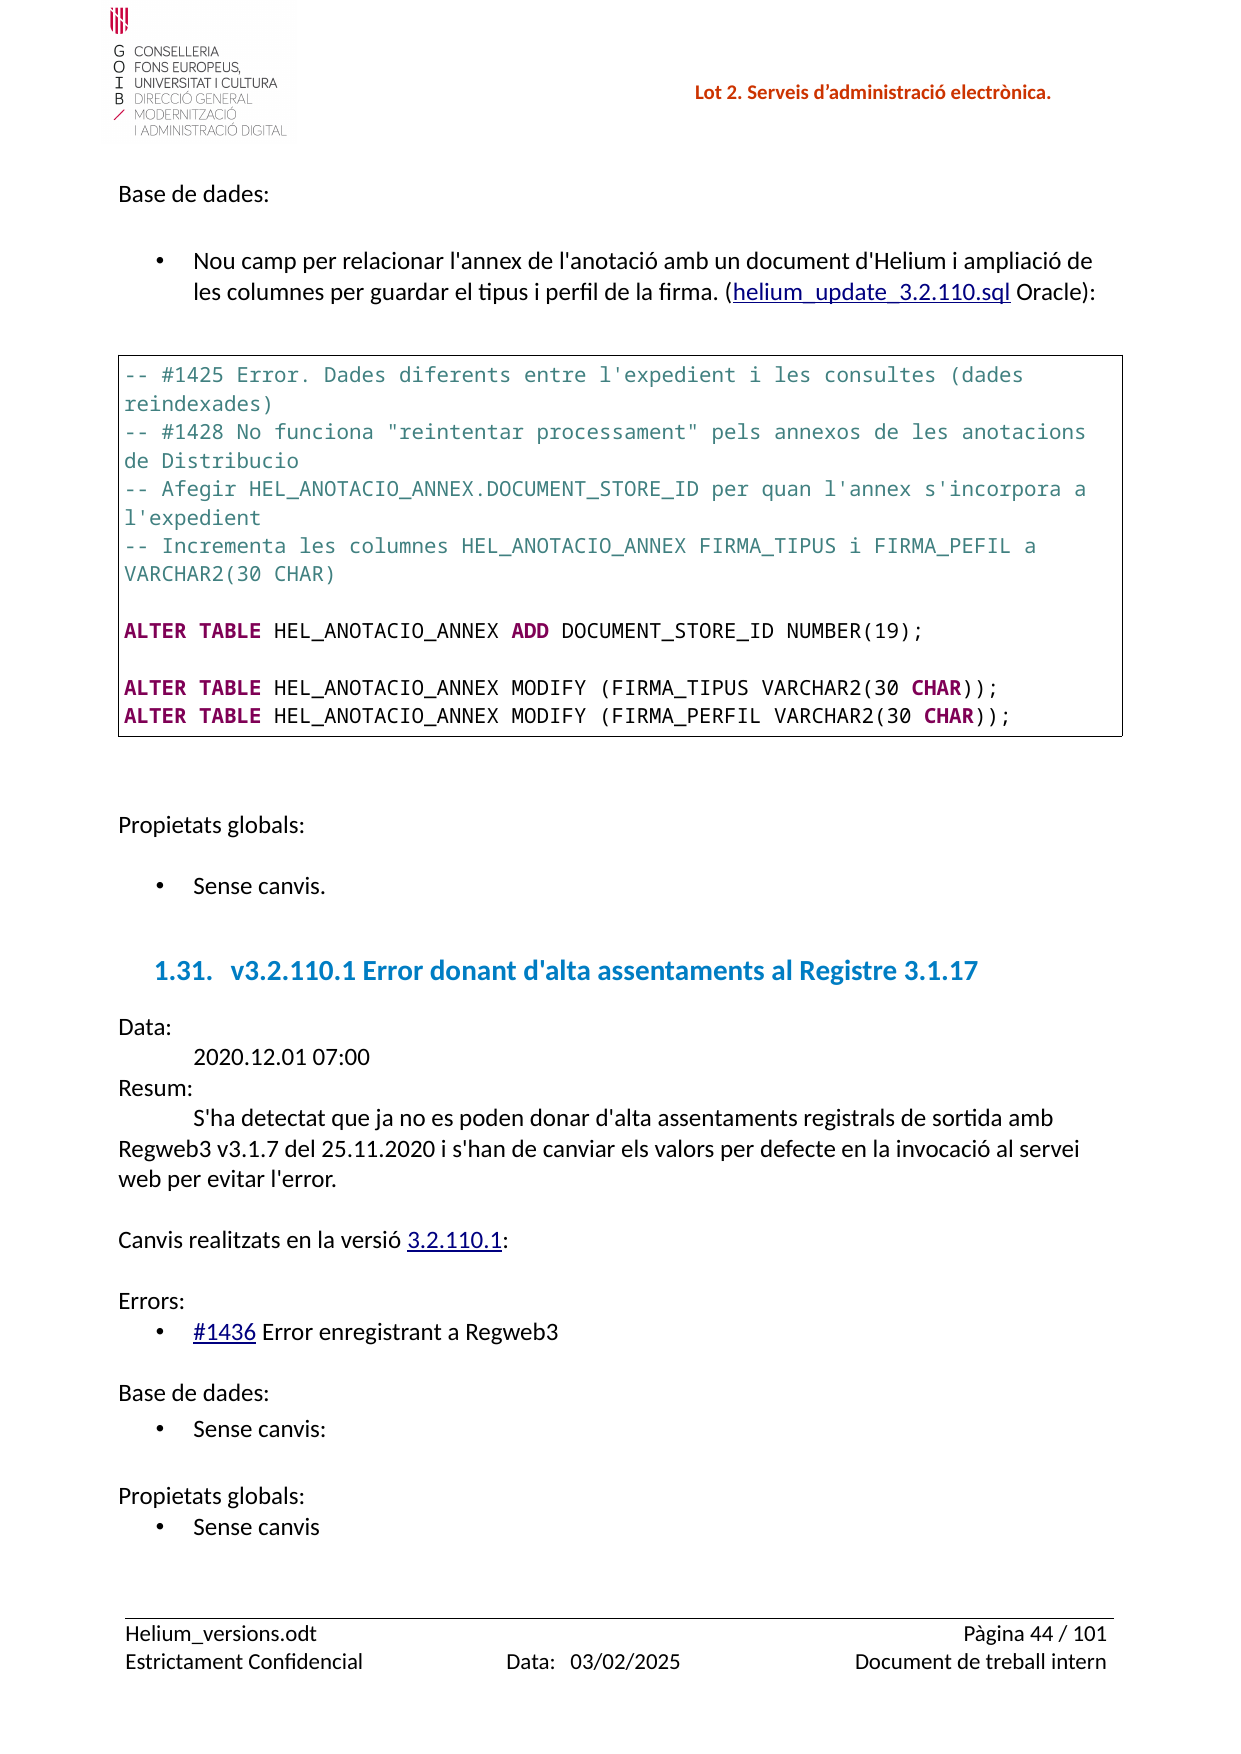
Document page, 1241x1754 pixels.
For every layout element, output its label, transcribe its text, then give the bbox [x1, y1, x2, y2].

table_header -- #1425 Error. Dades diferents entre l'expedient i les consultes (dades reindexades) -- #1428 No funciona "reintentar processament" pels annexos de les anotacions de Distribucio -- Afegir HEL_ANOTACIO_ANNEX.DOCUMENT_STORE_ID per quan l'annex s'incorpora a l'expedient -- Incrementa les columnes HEL_ANOTACIO_ANNEX FIRMA_TIPUS i FIRMA_PEFIL a VARCHAR2(30 CHAR) ALTER TABLE HEL_ANOTACIO_ANNEX ADD DOCUMENT_STORE_ID NUMBER(19); ALTER TABLE HEL_ANOTACIO_ANNEX MODIFY (FIRMA_TIPUS VARCHAR2(30 CHAR)); ALTER TABLE HEL_ANOTACIO_ANNEX MODIFY (FIRMA_PERFIL VARCHAR2(30 CHAR)); [119, 356, 1122, 736]
text Resum: [118, 1072, 1122, 1102]
text Errors: [118, 1286, 1122, 1316]
picture [100, 0, 297, 144]
text Propietats globals: [118, 809, 1122, 839]
text Data: [118, 1011, 1122, 1041]
list Sense canvis: [156, 1413, 1122, 1444]
text Base de dades: [118, 178, 1122, 209]
text Canvis realitzats en la versió 3.2.110.1: [118, 1224, 1122, 1255]
text S'ha detectat que ja no es poden donar d'alta assentaments registrals de sortida amb Regweb3 v3.1.7 del 25.11.2020 i s'han de canviar els valors per defecte en la invocació al servei web per evitar l'error. [118, 1102, 1122, 1194]
list Sense canvis. [156, 870, 1122, 900]
text Propietats globals: [118, 1481, 1122, 1511]
text 2020.12.01 07:00 [118, 1041, 1122, 1072]
list #1436 Error enregistrant a Regweb3 [156, 1316, 1122, 1347]
list Nou camp per relacionar l'annex de l'anotació amb un document d'Helium i ampliació de les columnes per guardar el tipus i perfil de la firma. (helium_update_3.2.110.sql Oracle): [156, 245, 1122, 306]
subtitle v3.2.110.1 Error donant d'alta assentaments al Registre 3.1.17 [153, 952, 1122, 987]
list Sense canvis [156, 1511, 1122, 1542]
text Base de dades: [118, 1377, 1122, 1408]
